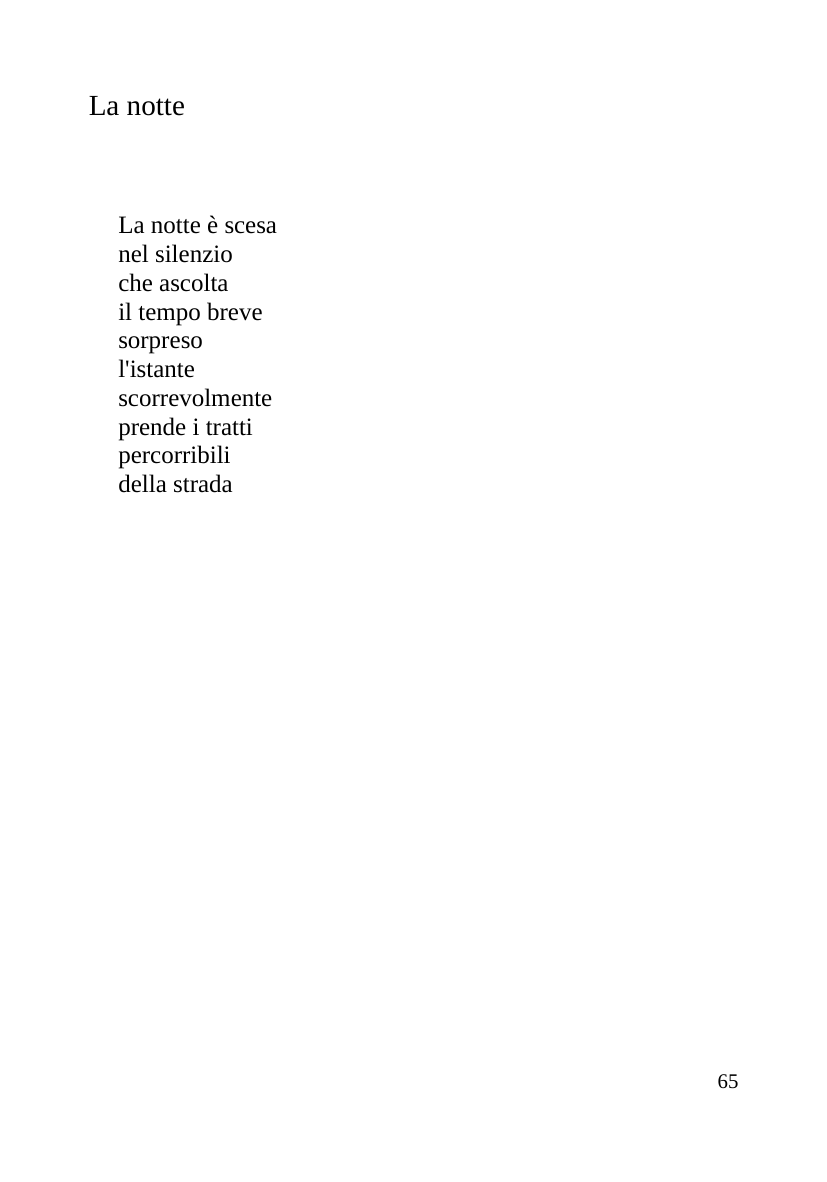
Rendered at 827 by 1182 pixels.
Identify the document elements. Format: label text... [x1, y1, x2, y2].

text il tempo breve [88, 297, 738, 326]
text prende i tratti [88, 412, 738, 441]
text che ascolta [88, 268, 738, 297]
text della strada [88, 469, 738, 498]
text sorpreso [88, 326, 738, 354]
text scorrevolmente [88, 383, 738, 412]
text nel silenzio [88, 239, 738, 268]
text l'istante [88, 354, 738, 383]
text La notte è scesa [88, 211, 738, 239]
text La notte [88, 88, 738, 122]
text percorribili [88, 441, 738, 469]
